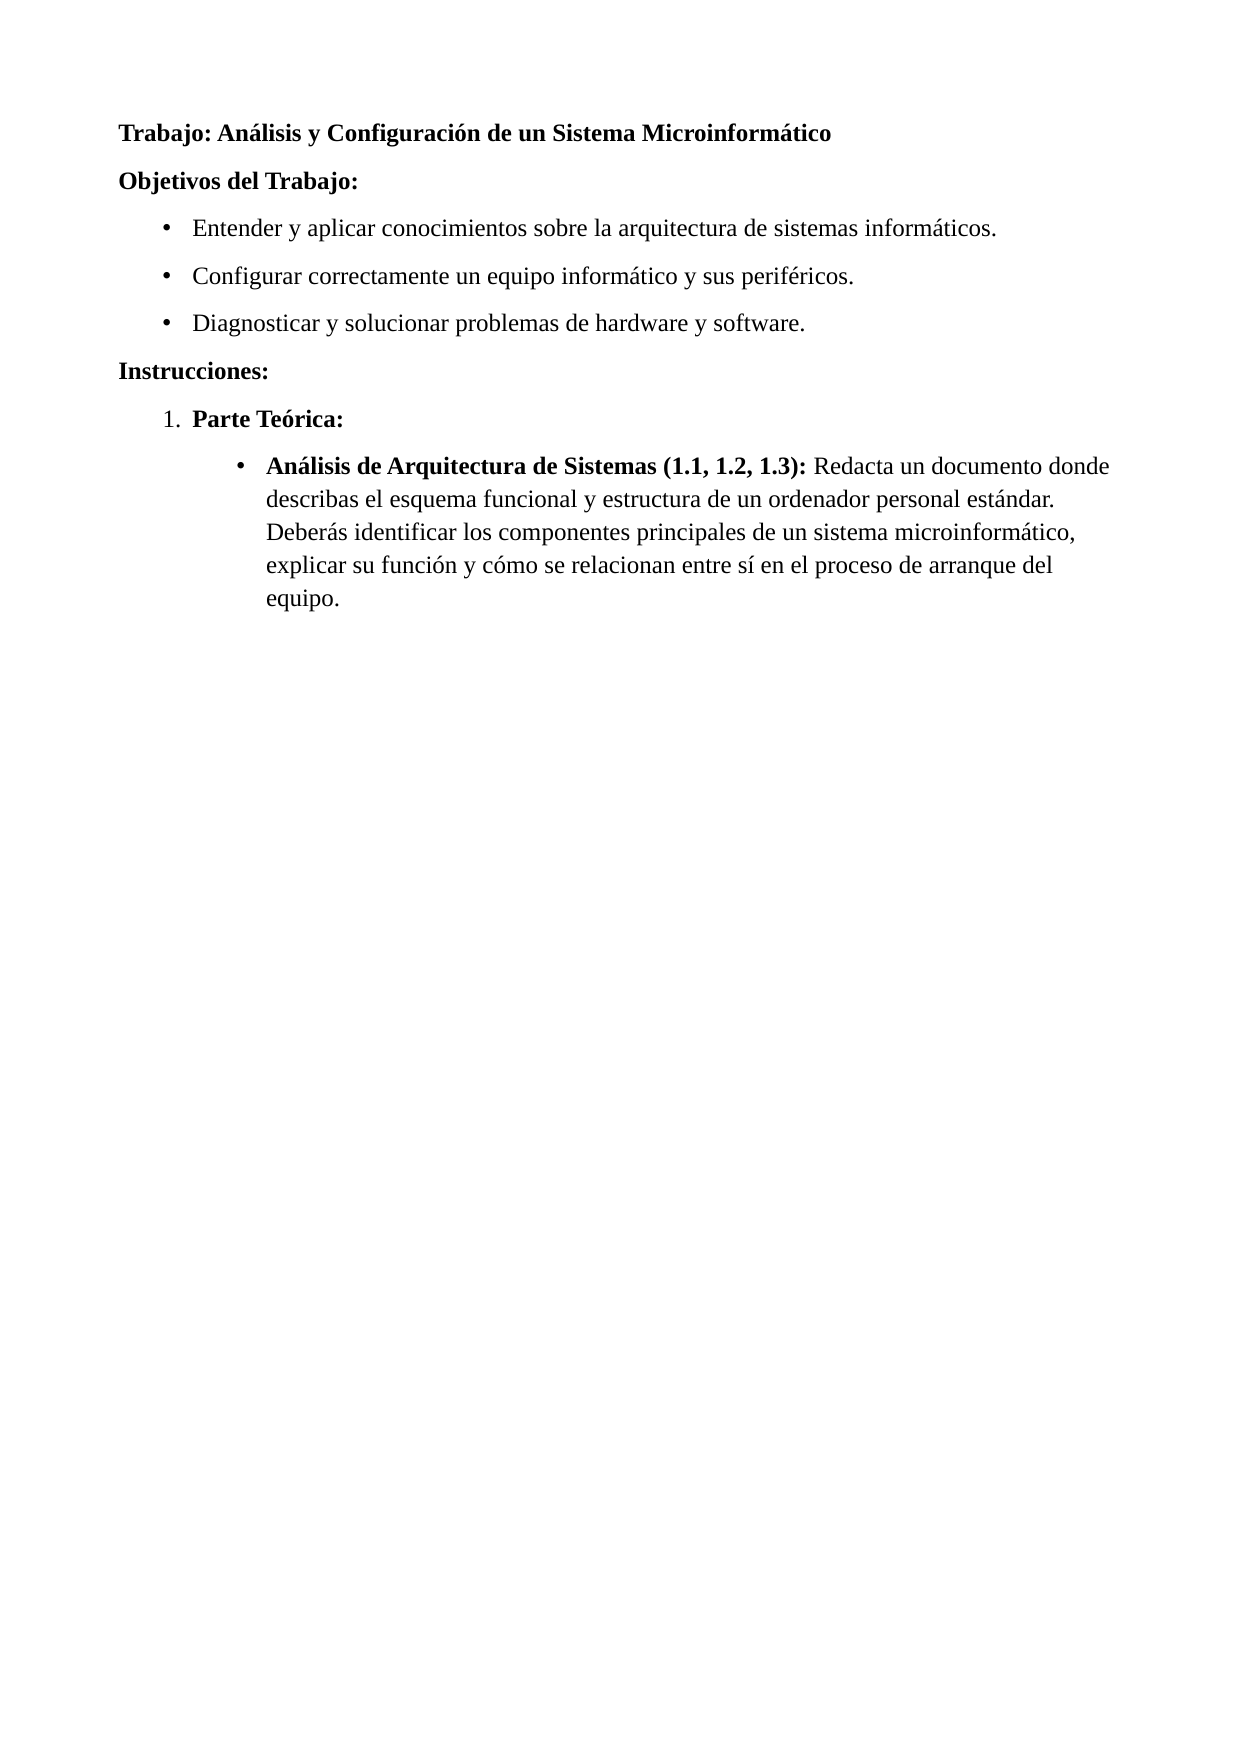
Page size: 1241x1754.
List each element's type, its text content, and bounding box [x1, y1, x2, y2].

list Análisis de Arquitectura de Sistemas (1.1, 1.2, 1.3): Redacta un documento donde describas el esquema funcional y estructura de un ordenador personal estándar. Deberás identificar los componentes principales de un sistema microinformático, explicar su función y cómo se relacionan entre sí en el proceso de arranque del equipo. [236, 451, 1122, 612]
list Diagnosticar y solucionar problemas de hardware y software. [162, 308, 1122, 337]
list Entender y aplicar conocimientos sobre la arquitectura de sistemas informáticos. [162, 213, 1122, 242]
list Configurar correctamente un equipo informático y sus periféricos. [162, 261, 1122, 290]
text Trabajo: Análisis y Configuración de un Sistema Microinformático [118, 118, 1122, 147]
text Instrucciones: [118, 356, 1122, 385]
list Parte Teórica: [162, 404, 1122, 432]
text Objetivos del Trabajo: [118, 166, 1122, 194]
